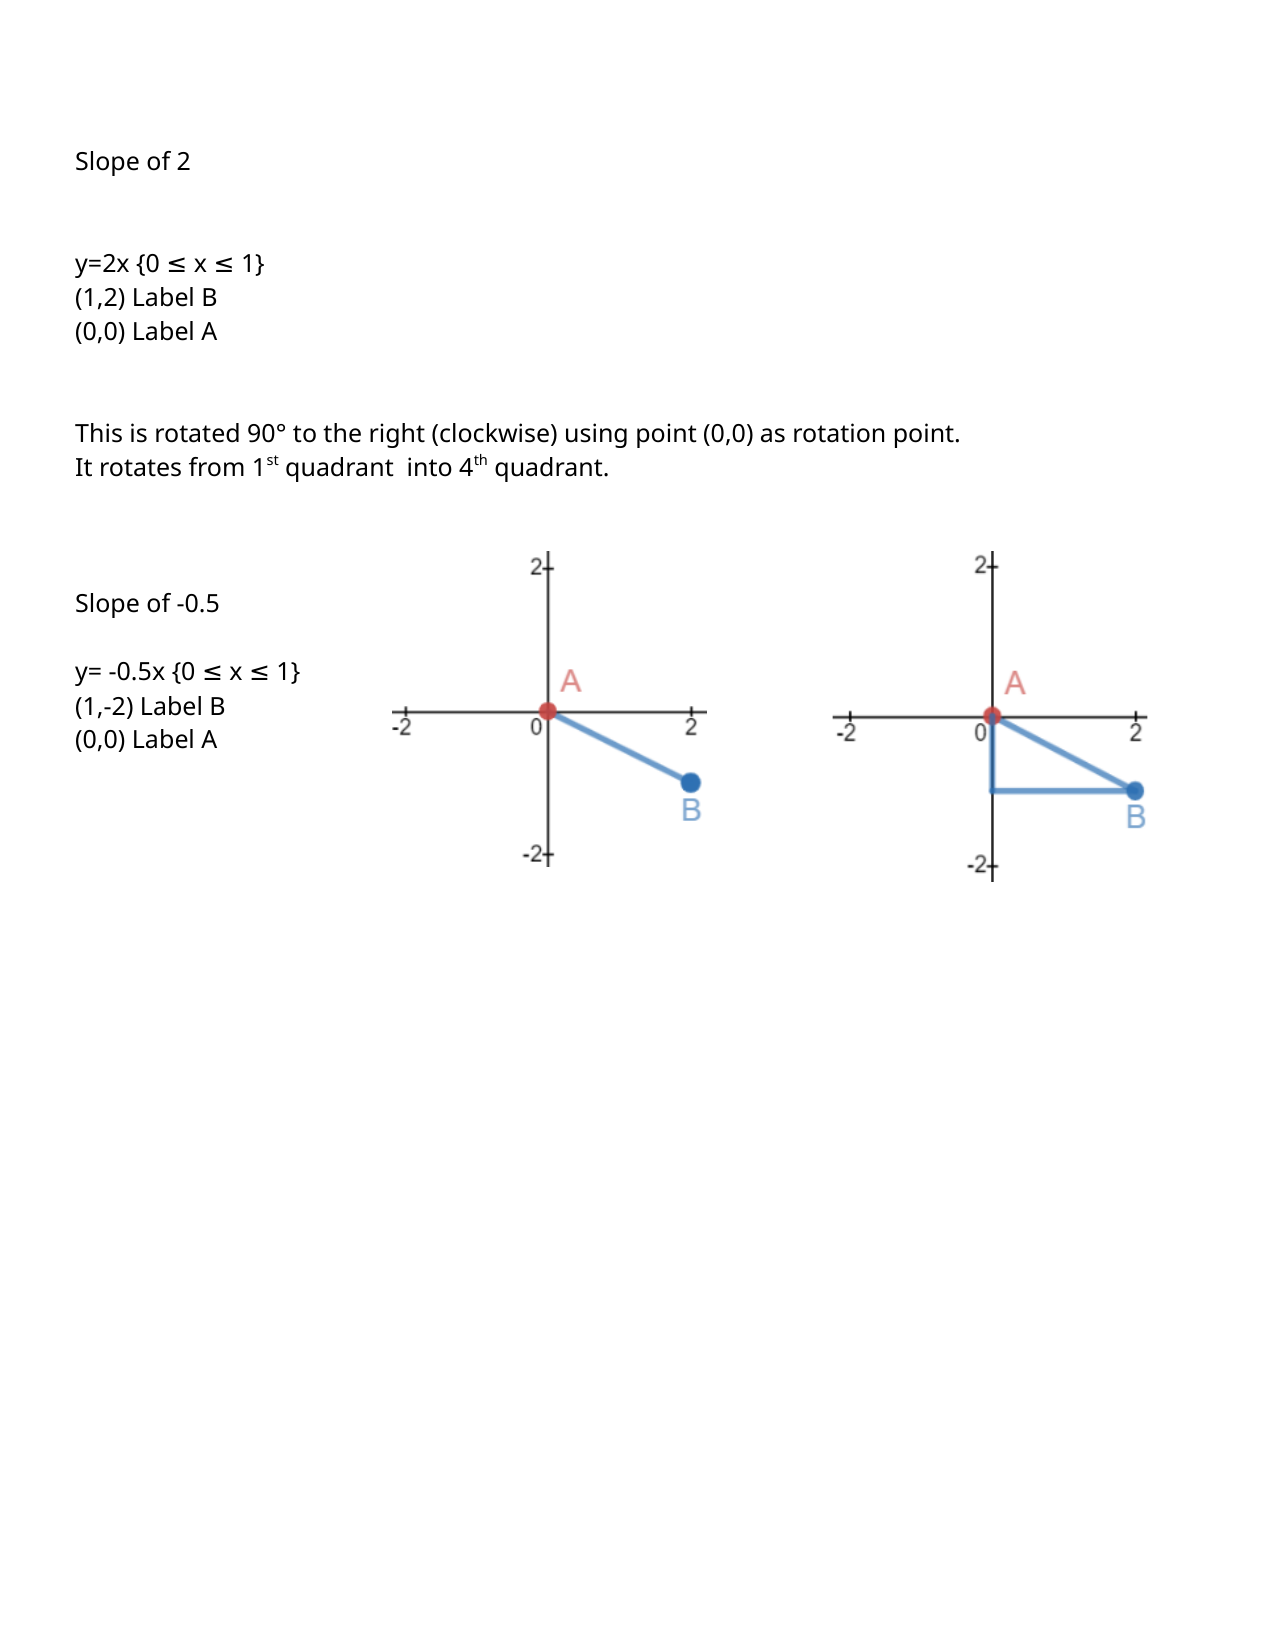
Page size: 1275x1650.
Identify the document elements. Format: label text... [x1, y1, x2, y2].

text Slope of 2 [75, 143, 1200, 177]
text This is rotated 90° to the right (clockwise) using point (0,0) as rotation point. [75, 416, 1200, 450]
text [707, 688, 832, 722]
text [1148, 654, 1200, 688]
text [707, 586, 832, 620]
text y= -0.5x {0 ≤ x ≤ 1} [75, 654, 392, 688]
text Slope of -0.5 [75, 586, 392, 620]
text [1148, 688, 1200, 722]
text y=2x {0 ≤ x ≤ 1} [75, 245, 1200, 279]
text (1,-2) Label B [75, 688, 392, 722]
text [1148, 722, 1200, 756]
picture [392, 551, 707, 867]
text It rotates from 1st quadrant into 4th quadrant. [75, 450, 1200, 484]
text [707, 654, 832, 688]
text [1148, 586, 1200, 620]
picture [832, 551, 1148, 882]
text [707, 722, 832, 756]
text (0,0) Label A [75, 722, 392, 756]
text (0,0) Label A [75, 313, 1200, 347]
text (1,2) Label B [75, 279, 1200, 313]
